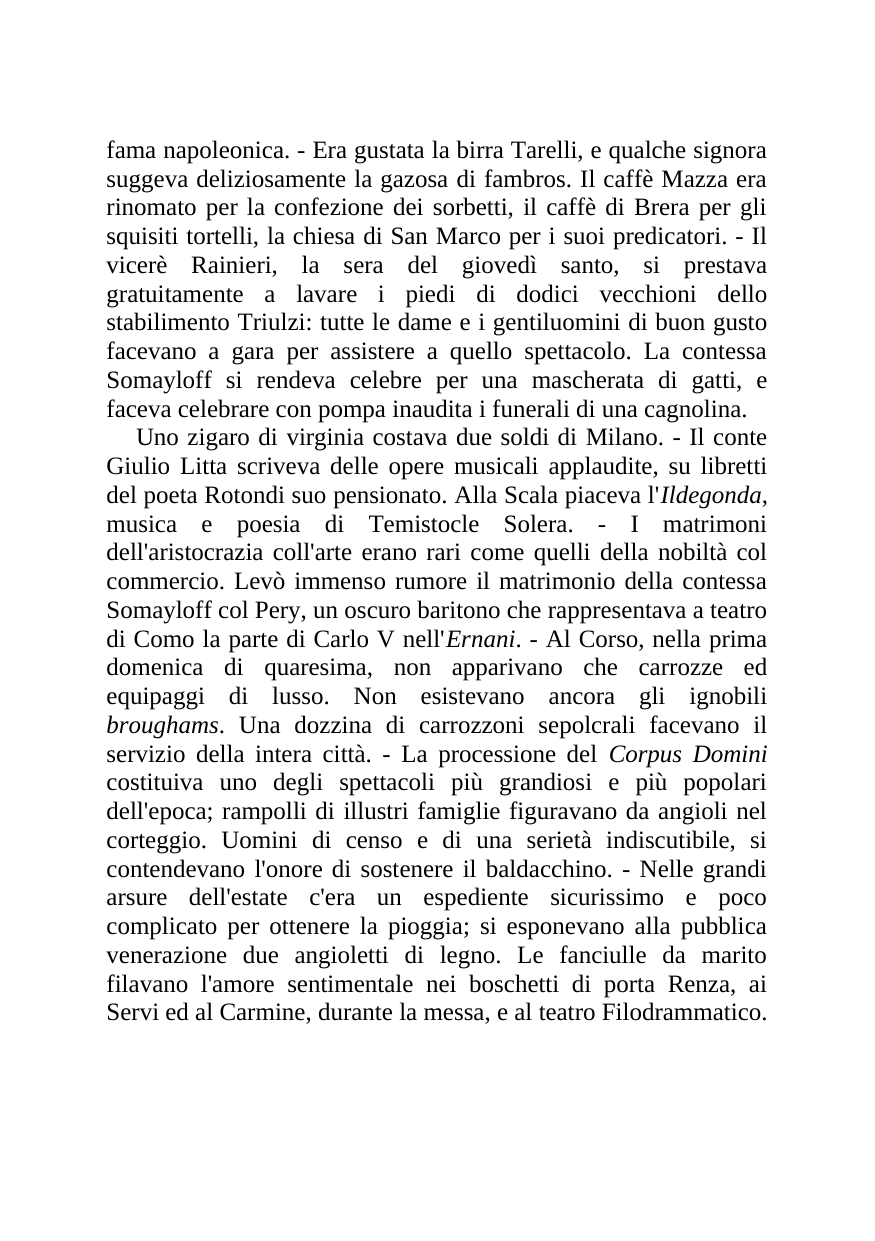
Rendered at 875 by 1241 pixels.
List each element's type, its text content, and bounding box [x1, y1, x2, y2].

text fama napoleonica. - Era gustata la birra Tarelli, e qualche signora suggeva deliziosamente la gazosa di fambros. Il caffè Mazza era rinomato per la confezione dei sorbetti, il caffè di Brera per gli squisiti tortelli, la chiesa di San Marco per i suoi predicatori. - Il vicerè Rainieri, la sera del giovedì santo, si prestava gratuitamente a lavare i piedi di dodici vecchioni dello stabilimento Triulzi: tutte le dame e i gentiluomini di buon gusto facevano a gara per assistere a quello spettacolo. La contessa Somayloff si rendeva celebre per una mascherata di gatti, e faceva celebrare con pompa inaudita i funerali di una cagnolina. [106, 135, 768, 422]
text Uno zigaro di virginia costava due soldi di Milano. - Il conte Giulio Litta scriveva delle opere musicali applaudite, su libretti del poeta Rotondi suo pensionato. Alla Scala piaceva l'Ildegonda, musica e poesia di Temistocle Solera. - I matrimoni dell'aristocrazia coll'arte erano rari come quelli della nobiltà col commercio. Levò immenso rumore il matrimonio della contessa Somayloff col Pery, un oscuro baritono che rappresentava a teatro di Como la parte di Carlo V nell'Ernani. - Al Corso, nella prima domenica di quaresima, non apparivano che carrozze ed equipaggi di lusso. Non esistevano ancora gli ignobili broughams. Una dozzina di carrozzoni sepolcrali facevano il servizio della intera città. - La processione del Corpus Domini costituiva uno degli spettacoli più grandiosi e più popolari dell'epoca; rampolli di illustri famiglie figuravano da angioli nel corteggio. Uomini di censo e di una serietà indiscutibile, si contendevano l'onore di sostenere il baldacchino. - Nelle grandi arsure dell'estate c'era un espediente sicurissimo e poco complicato per ottenere la pioggia; si esponevano alla pubblica venerazione due angioletti di legno. Le fanciulle da marito filavano l'amore sentimentale nei boschetti di porta Renza, ai Servi ed al Carmine, durante la messa, e al teatro Filodrammatico. [106, 422, 768, 1026]
